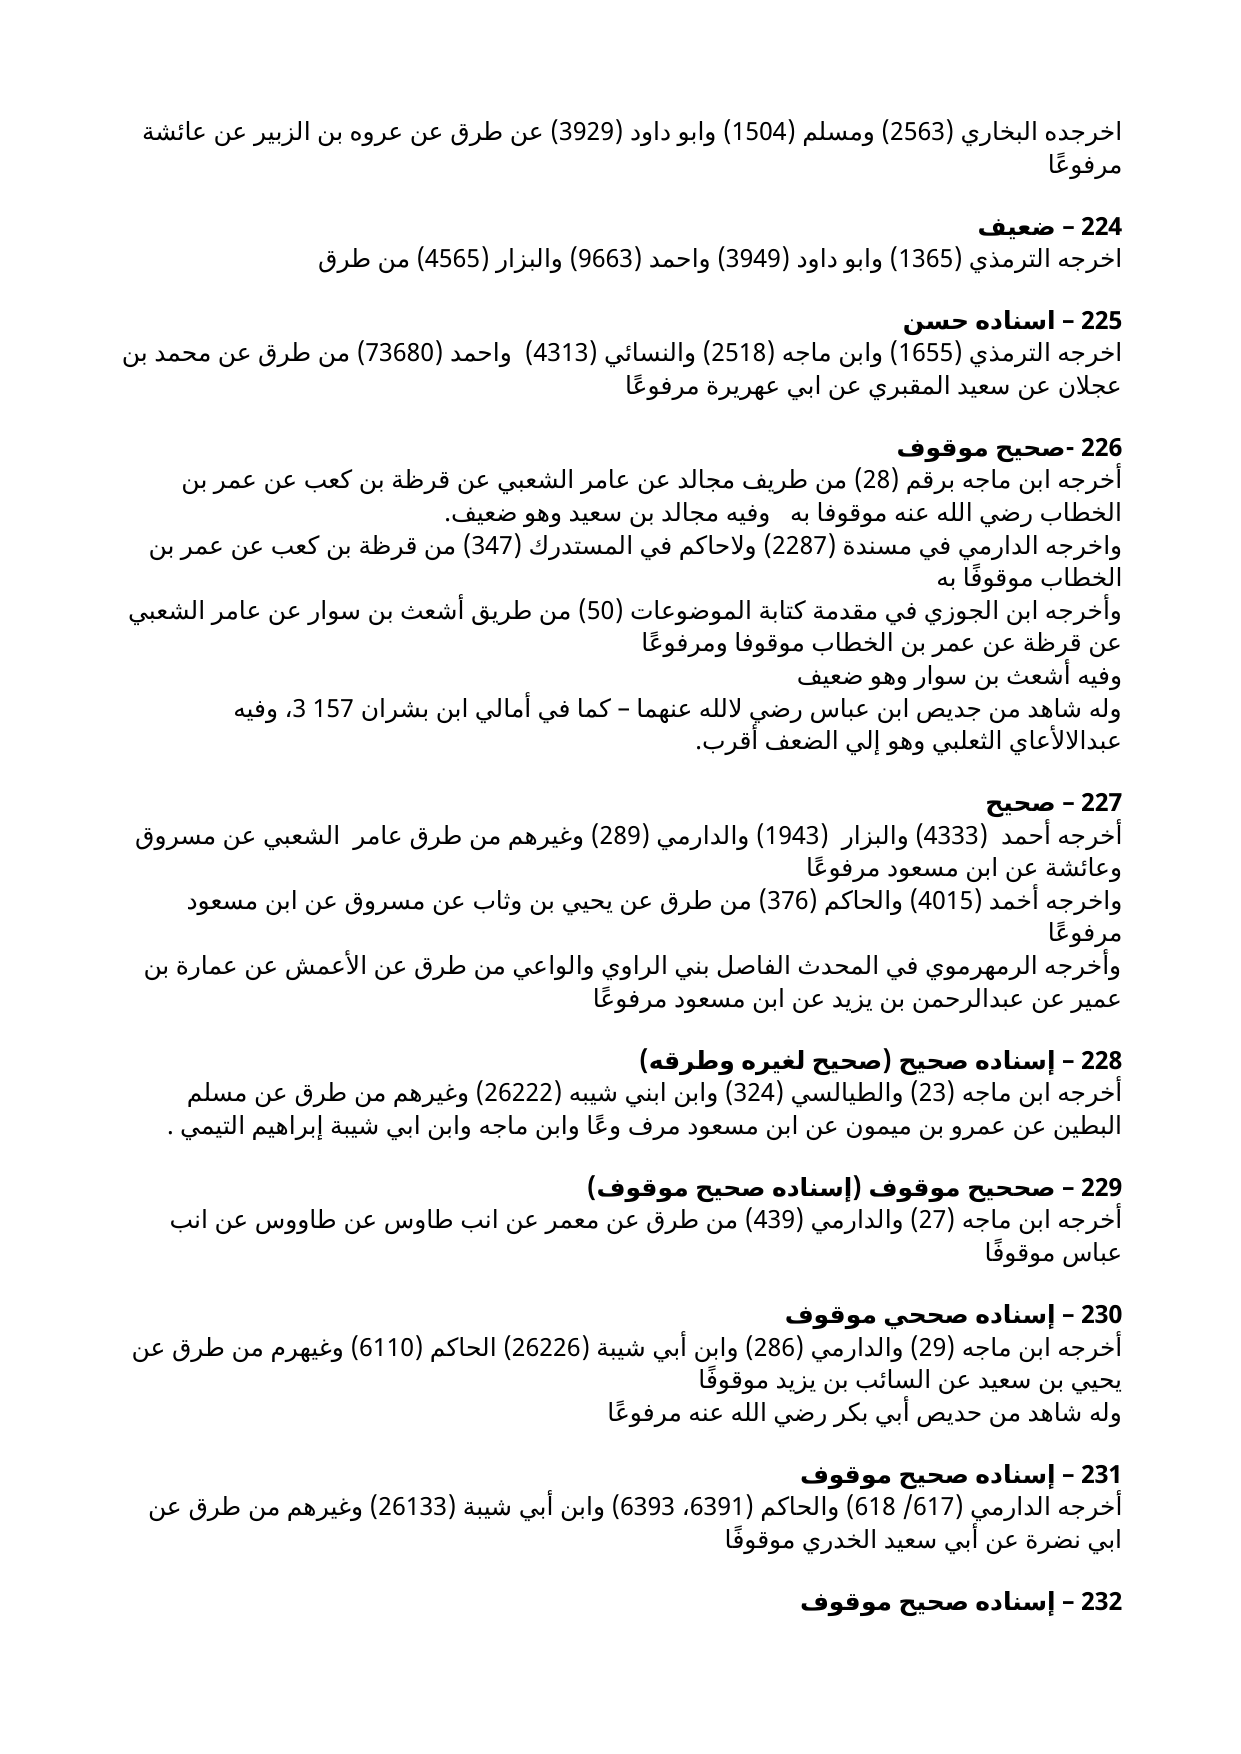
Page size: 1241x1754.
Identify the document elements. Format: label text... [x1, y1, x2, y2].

text 225 – اسناده حسن [118, 307, 1122, 339]
text 224 – ضعيف [118, 212, 1122, 245]
text 230 – إسناده صححي موقوف [118, 1301, 1122, 1334]
text واخرجه أخمد (4015) والحاكم (376) من طرق عن يحيي بن وثاب عن مسروق عن ابن مسعود مرفوعًا [118, 887, 1122, 952]
text أخرجه أحمد (4333) والبزار (1943) والدارمي (289) وغيرهم من طرق عامر الشعبي عن مسروق وعائشة عن ابن مسعود مرفوعًا [118, 822, 1122, 887]
text وله شاهد من جديص ابن عباس رضي لالله عنهما – كما في أمالي ابن بشران 157 3، وفيه عبدالالأعاي الثعلبي وهو إلي الضعف أقرب. [118, 695, 1122, 760]
text 232 – إسناده صحيح موقوف [118, 1588, 1122, 1621]
text 231 – إسناده صحيح موقوف [118, 1461, 1122, 1493]
text 227 – صحيح [118, 789, 1122, 822]
text واخرجه الدارمي في مسندة (2287) ولاحاكم في المستدرك (347) من قرظة بن كعب عن عمر بن الخطاب موقوفًا به [118, 532, 1122, 597]
text أخرجه ابن ماجه (27) والدارمي (439) من طرق عن معمر عن انب طاوس عن طاووس عن انب عباس موقوفًا [118, 1206, 1122, 1272]
text اخرجه الترمذي (1655) وابن ماجه (2518) والنسائي (4313) واحمد (73680) من طرق عن محمد بن عجلان عن سعيد المقبري عن ابي عهريرة مرفوعًا [118, 339, 1122, 434]
text أخرجه ابن ماجه برقم (28) من طريف مجالد عن عامر الشعبي عن قرظة بن كعب عن عمر بن الخطاب رضي الله عنه موقوفا به وفيه مجالد بن سعيد وهو ضعيف. [118, 466, 1122, 532]
text وله شاهد من حديص أبي بكر رضي الله عنه مرفوعًا [118, 1399, 1122, 1431]
text اخرجه الترمذي (1365) وابو داود (3949) واحمد (9663) والبزار (4565) من طرق [118, 245, 1122, 278]
text 229 – صححيح موقوف (إسناده صحيح موقوف) [118, 1174, 1122, 1206]
text أخرجه ابن ماجه (29) والدارمي (286) وابن أبي شيبة (26226) الحاكم (6110) وغيهرم من طرق عن يحيي بن سعيد عن السائب بن يزيد موقوفًا [118, 1334, 1122, 1399]
text أخرجه الدارمي (617/ 618) والحاكم (6391، 6393) وابن أبي شيبة (26133) وغيرهم من طرق عن ابي نضرة عن أبي سعيد الخدري موقوفًا [118, 1493, 1122, 1559]
text 226 -صحيح موقوف [118, 434, 1122, 466]
text أخرجه ابن ماجه (23) والطيالسي (324) وابن ابني شيبه (26222) وغيرهم من طرق عن مسلم البطين عن عمرو بن ميمون عن ابن مسعود مرف وعًا وابن ماجه وابن ابي شيبة إبراهيم التيمي . [118, 1079, 1122, 1144]
text 228 – إسناده صحيح (صحيح لغيره وطرقه) [118, 1047, 1122, 1079]
text اخرجده البخاري (2563) ومسلم (1504) وابو داود (3929) عن طرق عن عروه بن الزبير عن عائشة مرفوعًا [118, 118, 1122, 183]
text وأخرجه الرمهرموي في المحدث الفاصل بني الراوي والواعي من طرق عن الأعمش عن عمارة بن عمير عن عبدالرحمن بن يزيد عن ابن مسعود مرفوعًا [118, 952, 1122, 1017]
text وفيه أشعث بن سوار وهو ضعيف [118, 662, 1122, 695]
text وأخرجه ابن الجوزي في مقدمة كتابة الموضوعات (50) من طريق أشعث بن سوار عن عامر الشعبي عن قرظة عن عمر بن الخطاب موقوفا ومرفوعًا [118, 597, 1122, 662]
